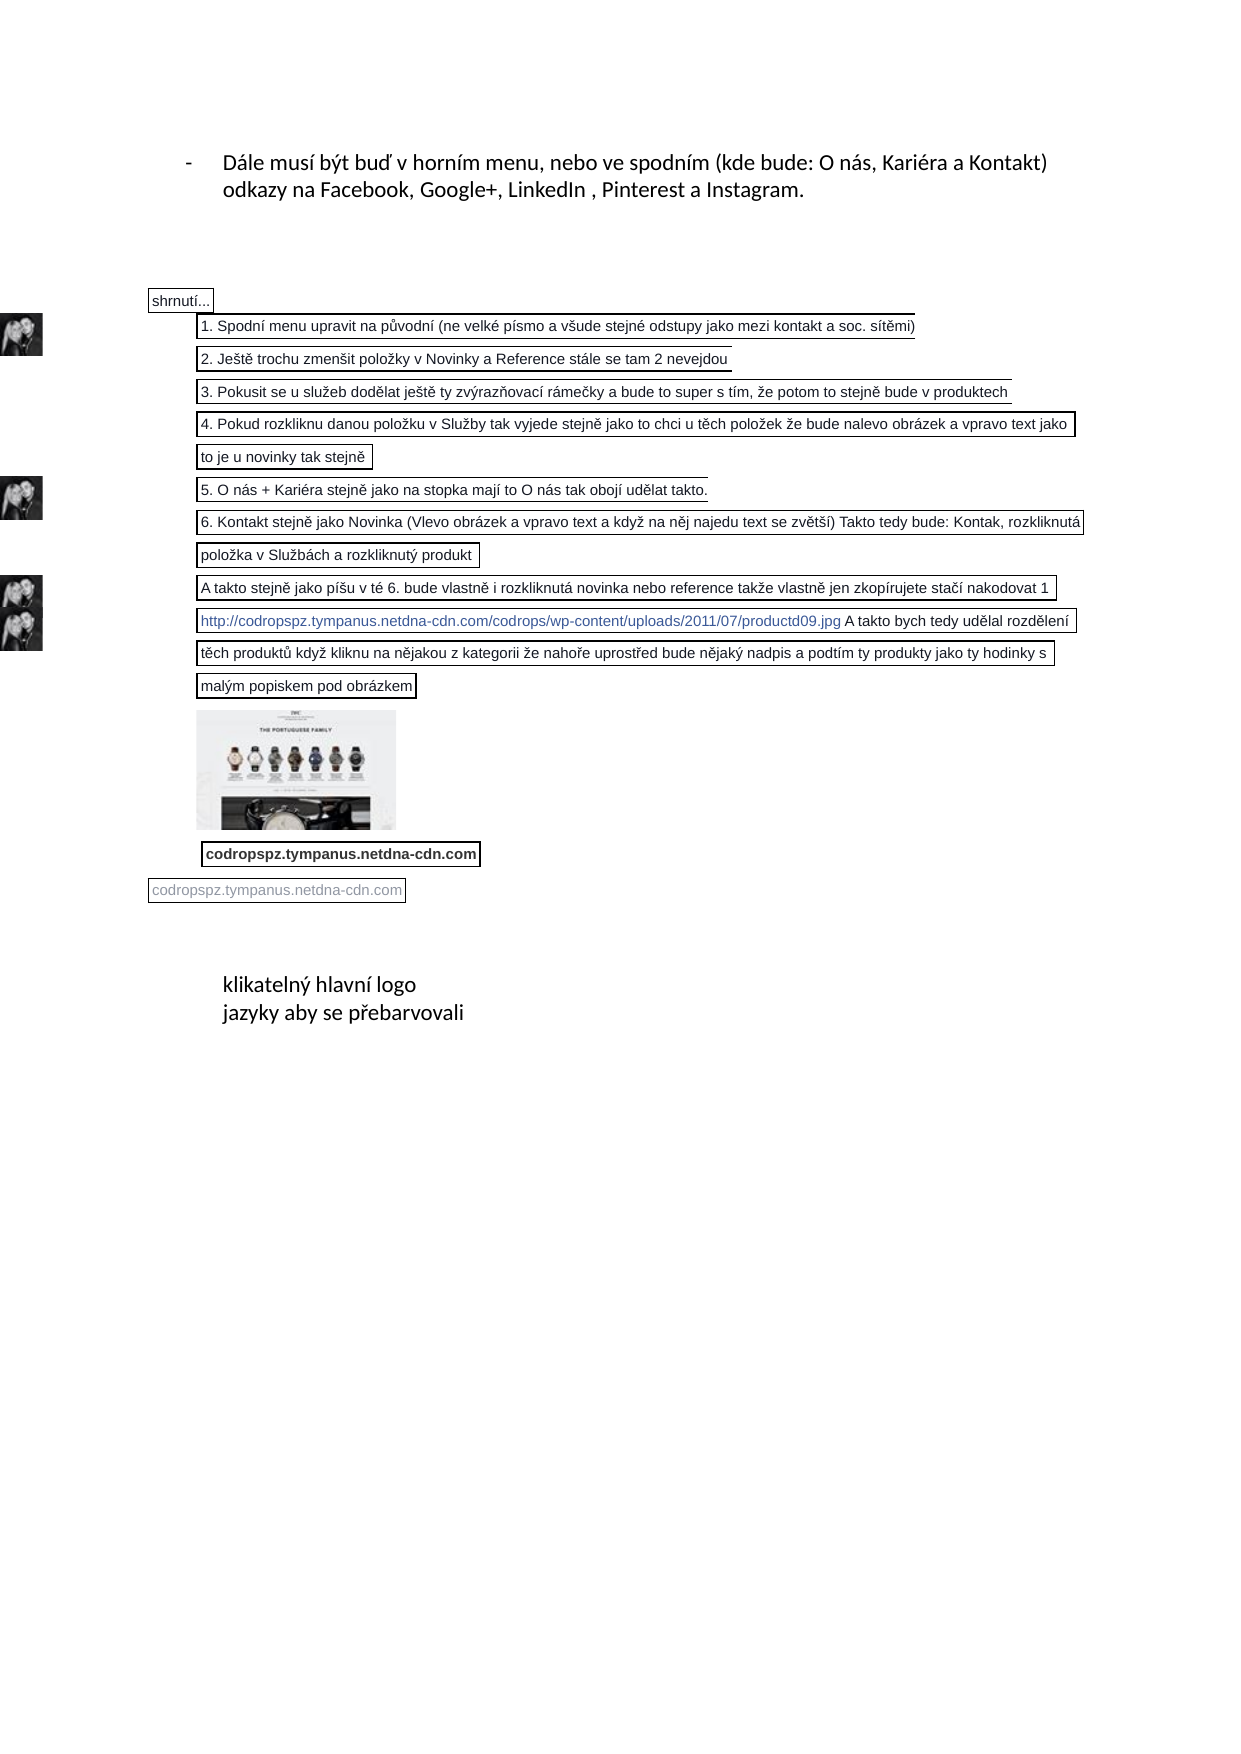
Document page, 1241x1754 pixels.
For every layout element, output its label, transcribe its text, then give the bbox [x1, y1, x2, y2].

text codropspz.tympanus.netdna-cdn.com [203, 843, 479, 866]
list klikatelný hlavní logo [223, 970, 1093, 998]
text http://codropspz.tympanus.netdna-cdn.com/codrops/wp-content/uploads/2011/07/productd09.jpg A takto bych tedy udělal rozdělení těch produktů když kliknu na nějakou z kategorii že nahoře uprostřed bude nějaký nadpis a podtím ty produkty jako ty hodinky s malým popiskem pod obrázkem [196, 608, 1088, 699]
list Dále musí být buď v horním menu, nebo ve spodním (kde bude: O nás, Kariéra a Kontakt) odkazy na Facebook, Google+, LinkedIn , Pinterest a Instagram. [185, 148, 1093, 204]
text [214, 288, 1093, 313]
text A takto stejně jako píšu v té 6. bude vlastně i rozkliknutá novinka nebo reference takže vlastně jen zkopírujete stačí nakodovat 1 [198, 576, 1056, 599]
text codropspz.tympanus.netdna-cdn.com [149, 879, 405, 902]
text [406, 878, 1093, 903]
text shrnutí... [149, 289, 213, 312]
text 5. O nás + Kariéra stejně jako na stopka mají to O nás tak obojí udělat takto. 6. Kontakt stejně jako Novinka (Vlevo obrázek a vpravo text a když na něj najedu text se zvětší) Takto tedy bude: Kontak, rozkliknutá položka v Službách a rozkliknutý produkt [196, 477, 1088, 568]
picture [196, 710, 397, 830]
picture [0, 476, 43, 520]
picture [0, 313, 43, 356]
picture [0, 575, 43, 651]
list jazyky aby se přebarvovali [223, 998, 1093, 1026]
text [481, 841, 1088, 867]
text 1. Spodní menu upravit na původní (ne velké písmo a všude stejné odstupy jako mezi kontakt a soc. sítěmi) 2. Ještě trochu zmenšit položky v Novinky a Reference stále se tam 2 nevejdou 3. Pokusit se u služeb dodělat ještě ty zvýrazňovací rámečky a bude to super s tím, že potom to stejně bude v produktech 4. Pokud rozkliknu danou položku v Služby tak vyjede stejně jako to chci u těch položek že bude nalevo obrázek a vpravo text jako to je u novinky tak stejně [196, 313, 1088, 470]
